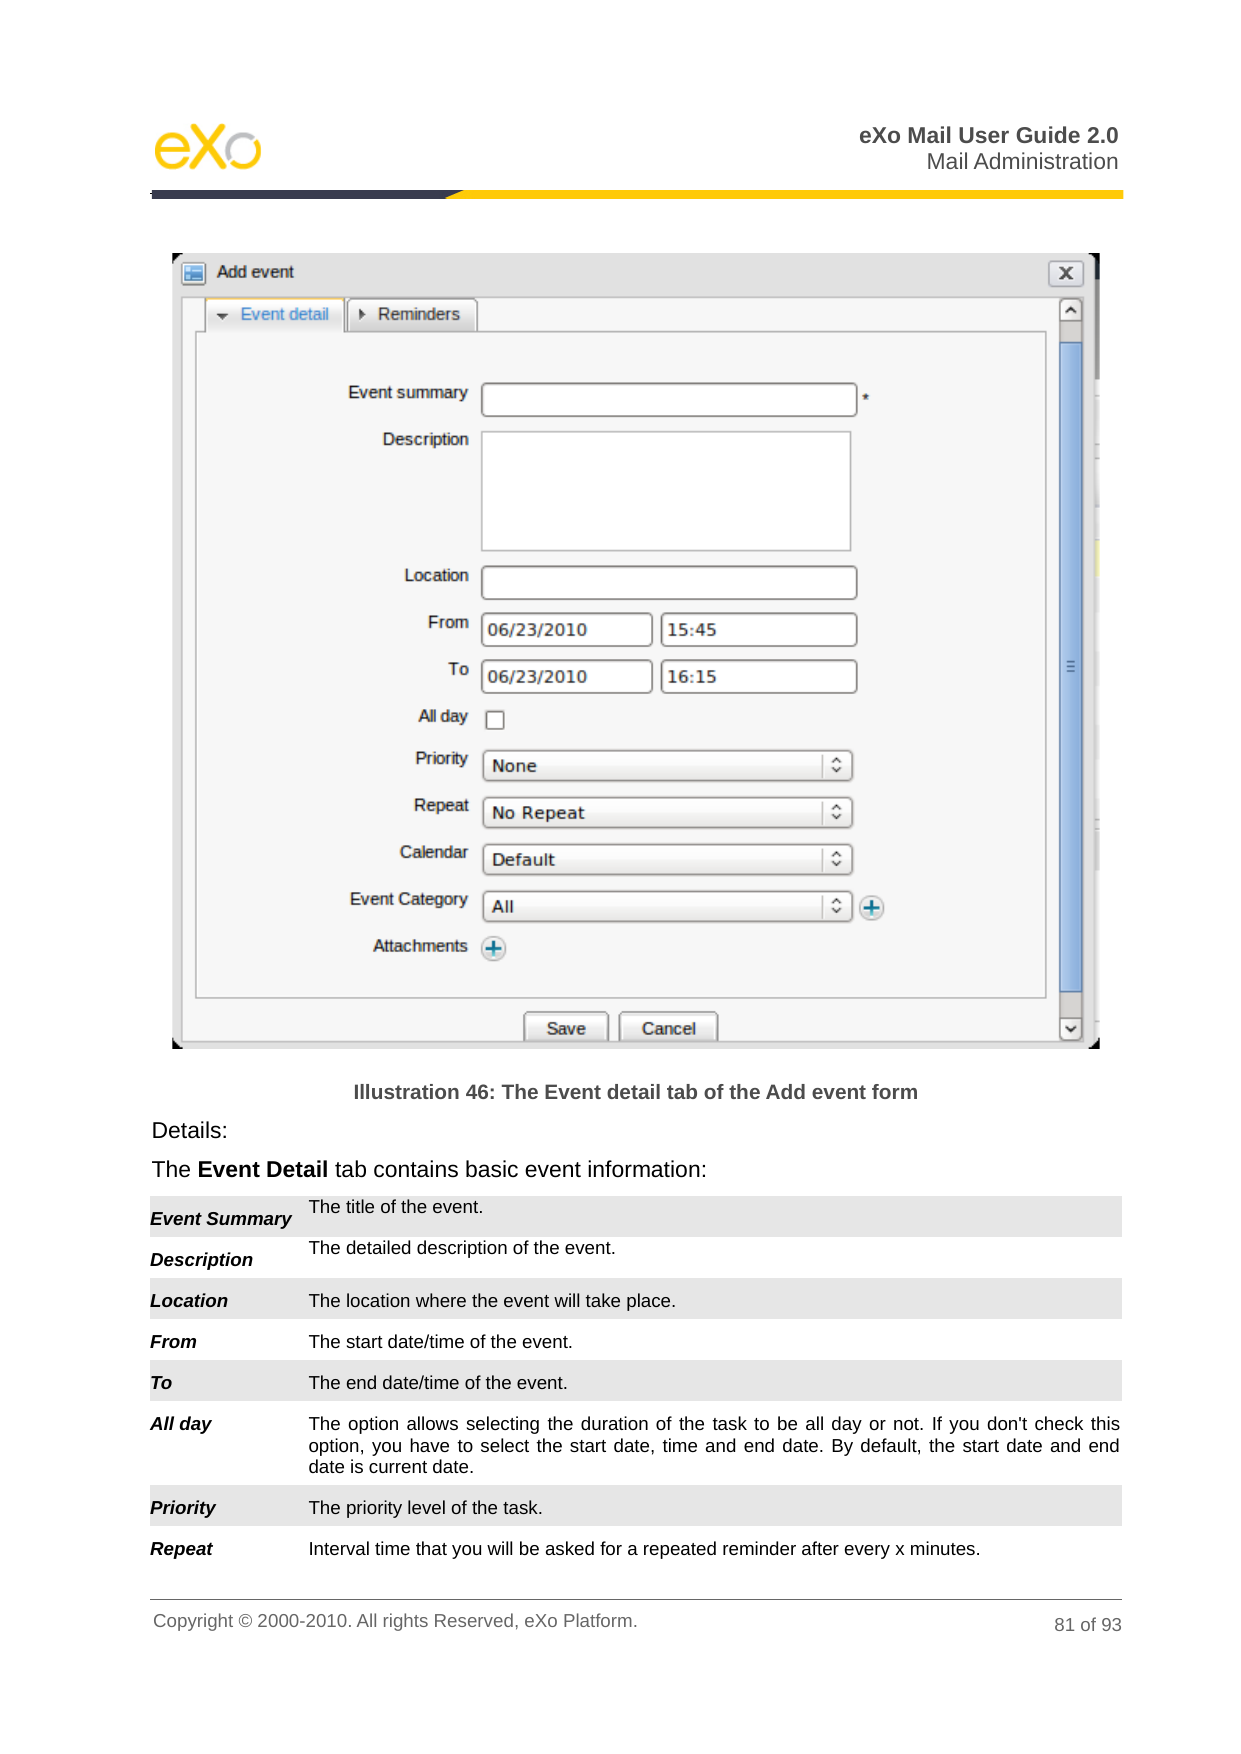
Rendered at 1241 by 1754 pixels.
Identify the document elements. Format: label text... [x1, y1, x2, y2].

table_header Event Summary [150, 1196, 308, 1237]
table_cell The location where the event will take place. [308, 1278, 1122, 1319]
list The Event Detail tab contains basic event information: [114, 1156, 1122, 1183]
table_cell From [150, 1319, 308, 1360]
list Illustration 46: The Event detail tab of the Add event form [172, 1049, 1099, 1104]
table_cell The option allows selecting the duration of the task to be all day or not. If you don't check this option, you have to select the start date, time and end date. By default, the start date and end date is current date. [308, 1401, 1122, 1485]
picture [155, 123, 262, 170]
picture [172, 253, 1100, 1049]
picture [151, 190, 1124, 199]
table_cell Priority [150, 1485, 308, 1526]
table_cell The detailed description of the event. [308, 1237, 1122, 1278]
table_cell Description [150, 1237, 308, 1278]
table_cell The end date/time of the event. [308, 1360, 1122, 1401]
table_cell The start date/time of the event. [308, 1319, 1122, 1360]
table_cell Repeat [150, 1526, 308, 1567]
table_cell To [150, 1360, 308, 1401]
table_cell Location [150, 1278, 308, 1319]
table_cell The priority level of the task. [308, 1485, 1122, 1526]
list Details: [114, 223, 1122, 1143]
table_cell All day [150, 1401, 308, 1485]
table_header The title of the event. [308, 1196, 1122, 1237]
table_cell Interval time that you will be asked for a repeated reminder after every x minutes. [308, 1526, 1122, 1567]
